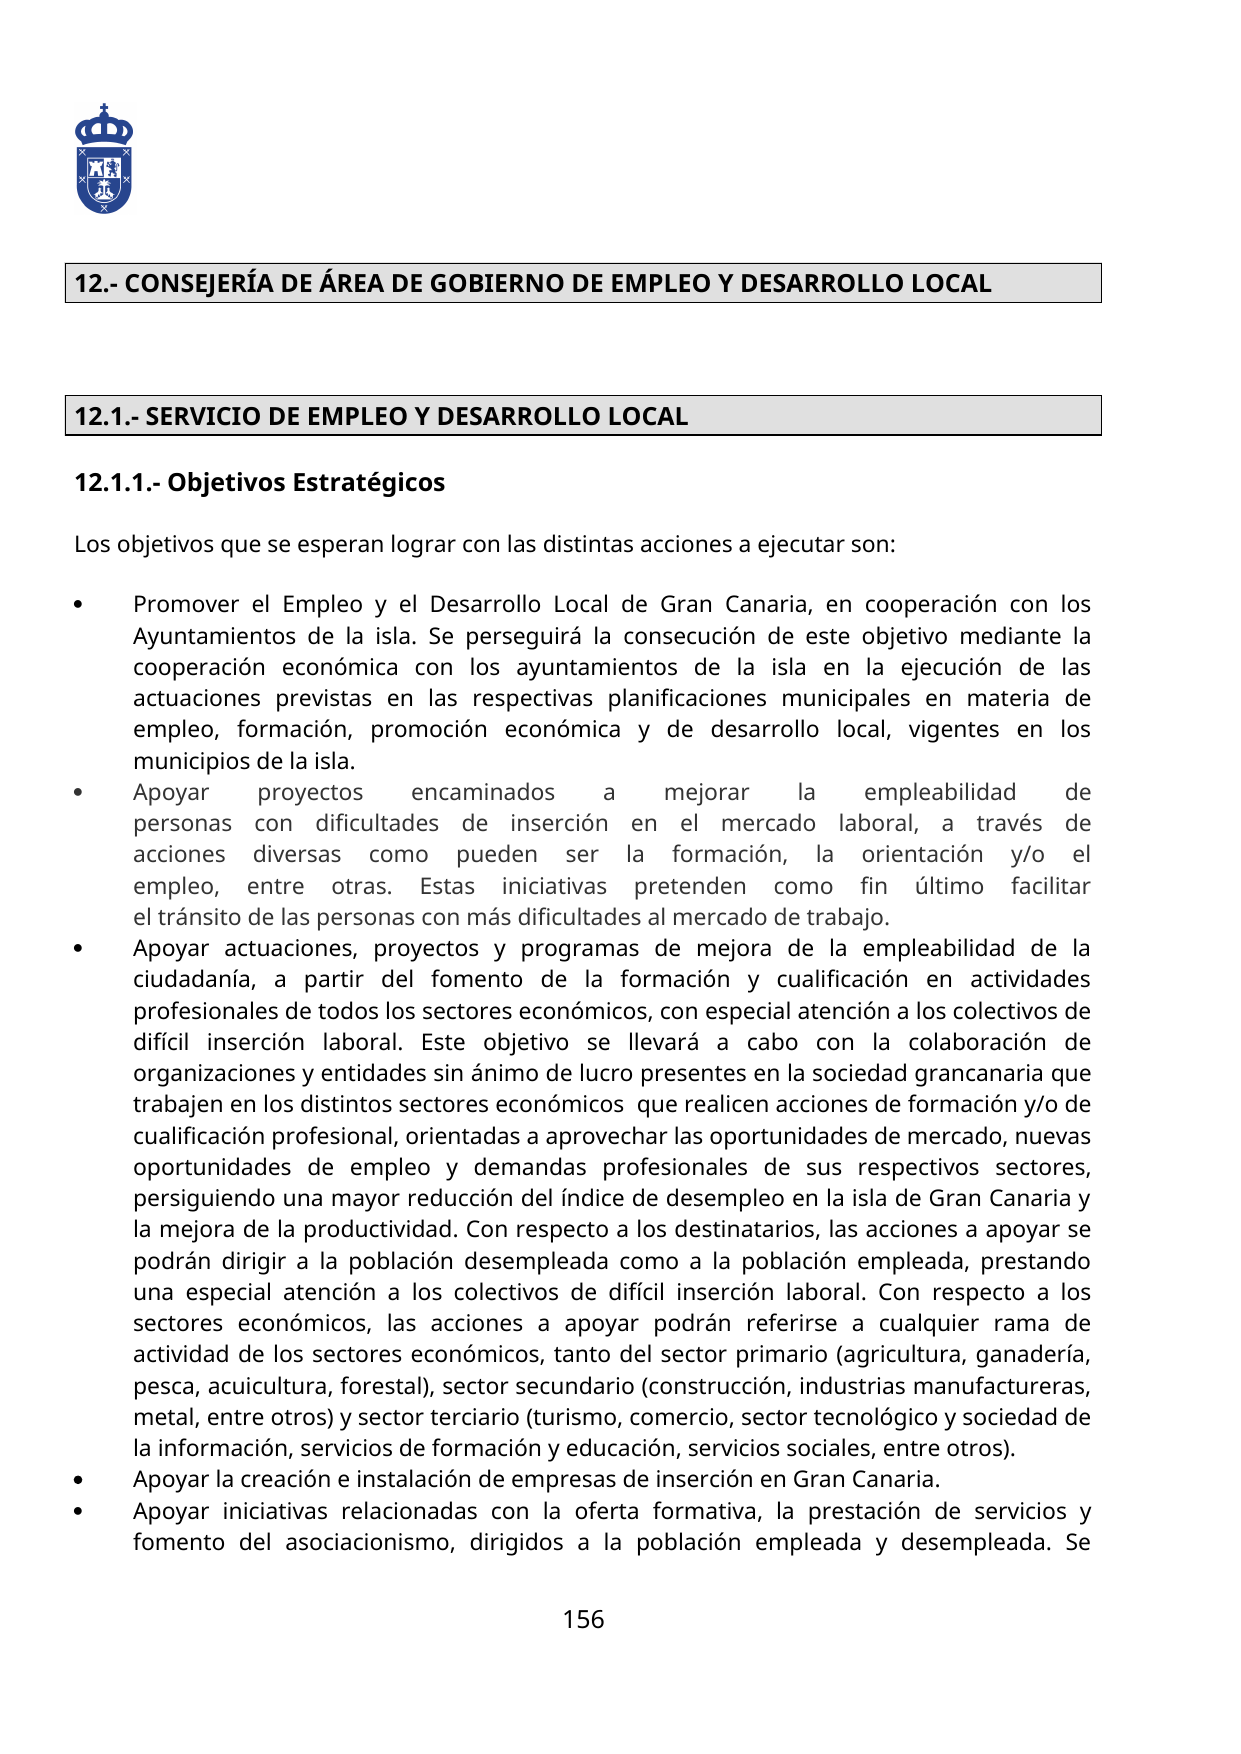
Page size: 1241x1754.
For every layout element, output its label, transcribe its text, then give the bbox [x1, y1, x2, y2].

text Los objetivos que se esperan lograr con las distintas acciones a ejecutar son: [74, 528, 1092, 559]
list Apoyar actuaciones, proyectos y programas de mejora de la empleabilidad de la ciudadanía, a partir del fomento de la formación y cualificación en actividades profesionales de todos los sectores económicos, con especial atención a los colectivos de difícil inserción laboral. Este objetivo se llevará a cabo con la colaboración de organizaciones y entidades sin ánimo de lucro presentes en la sociedad grancanaria que trabajen en los distintos sectores económicos que realicen acciones de formación y/o de cualificación profesional, orientadas a aprovechar las oportunidades de mercado, nuevas oportunidades de empleo y demandas profesionales de sus respectivos sectores, persiguiendo una mayor reducción del índice de desempleo en la isla de Gran Canaria y la mejora de la productividad. Con respecto a los destinatarios, las acciones a apoyar se podrán dirigir a la población desempleada como a la población empleada, prestando una especial atención a los colectivos de difícil inserción laboral. Con respecto a los sectores económicos, las acciones a apoyar podrán referirse a cualquier rama de actividad de los sectores económicos, tanto del sector primario (agricultura, ganadería, pesca, acuicultura, forestal), sector secundario (construcción, industrias manufactureras, metal, entre otros) y sector terciario (turismo, comercio, sector tecnológico y sociedad de la información, servicios de formación y educación, servicios sociales, entre otros). [74, 932, 1092, 1463]
picture [73, 102, 137, 215]
list Promover el Empleo y el Desarrollo Local de Gran Canaria, en cooperación con los Ayuntamientos de la isla. Se perseguirá la consecución de este objetivo mediante la cooperación económica con los ayuntamientos de la isla en la ejecución de las actuaciones previstas en las respectivas planificaciones municipales en materia de empleo, formación, promoción económica y de desarrollo local, vigentes en los municipios de la isla. [74, 588, 1092, 776]
list Apoyar iniciativas relacionadas con la oferta formativa, la prestación de servicios y fomento del asociacionismo, dirigidos a la población empleada y desempleada. Se [74, 1494, 1092, 1557]
list Apoyar la creación e instalación de empresas de inserción en Gran Canaria. [74, 1463, 1092, 1494]
text 12.- CONSEJERÍA DE ÁREA DE GOBIERNO DE EMPLEO Y DESARROLLO LOCAL [66, 264, 1101, 302]
text 12.1.1.- Objetivos Estratégicos [74, 465, 1092, 499]
list Apoyar proyectos encaminados a mejorar la empleabilidad de personas con dificultades de inserción en el mercado laboral, a través de acciones diversas como pueden ser la formación, la orientación y/o el empleo, entre otras. Estas iniciativas pretenden como fin último facilitar el tránsito de las personas con más dificultades al mercado de trabajo. [74, 776, 1092, 932]
text 12.1.- SERVICIO DE EMPLEO Y DESARROLLO LOCAL [66, 396, 1101, 434]
